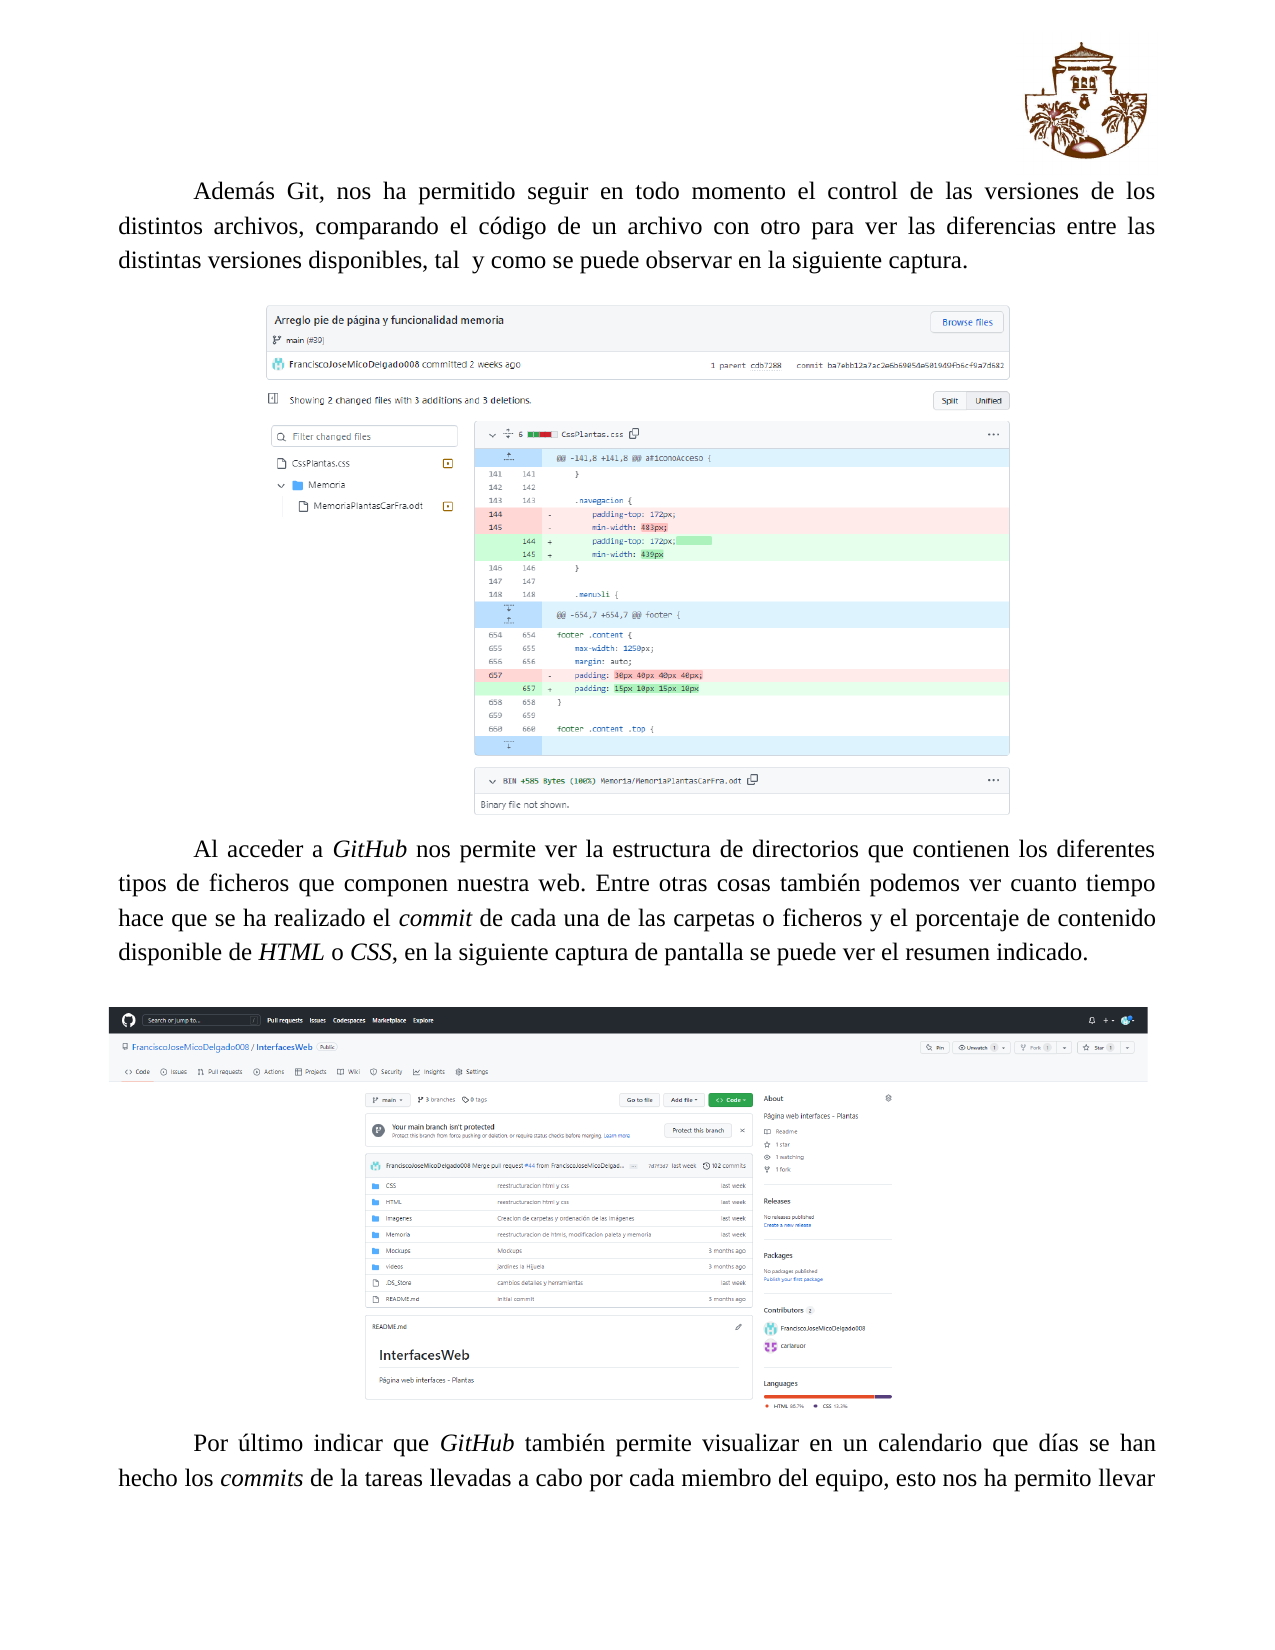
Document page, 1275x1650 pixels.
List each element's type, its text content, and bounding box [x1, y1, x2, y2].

text Además Git, nos ha permitido seguir en todo momento el control de las versiones de los distintos archivos, comparando el código de un archivo con otro para ver las diferencias entre las distintas versiones disponibles, tal y como se puede observar en la siguiente captura. [118, 176, 1157, 274]
picture [108, 1007, 1148, 1423]
text Por último indicar que GitHub también permite visualizar en un calendario que días se han hecho los commits de la tareas llevadas a cabo por cada miembro del equipo, esto nos ha permito llevar [118, 987, 1157, 1492]
picture [1014, 30, 1158, 175]
picture [257, 300, 1018, 825]
text Al acceder a GitHub nos permite ver la estructura de directorios que contienen los diferentes tipos de ficheros que componen nuestra web. Entre otras cosas también podemos ver cuanto tiempo hace que se ha realizado el commit de cada una de las carpetas o ficheros y el porcentaje de contenido disponible de HTML o CSS, en la siguiente captura de pantalla se puede ver el resumen indicado. [118, 834, 1157, 966]
